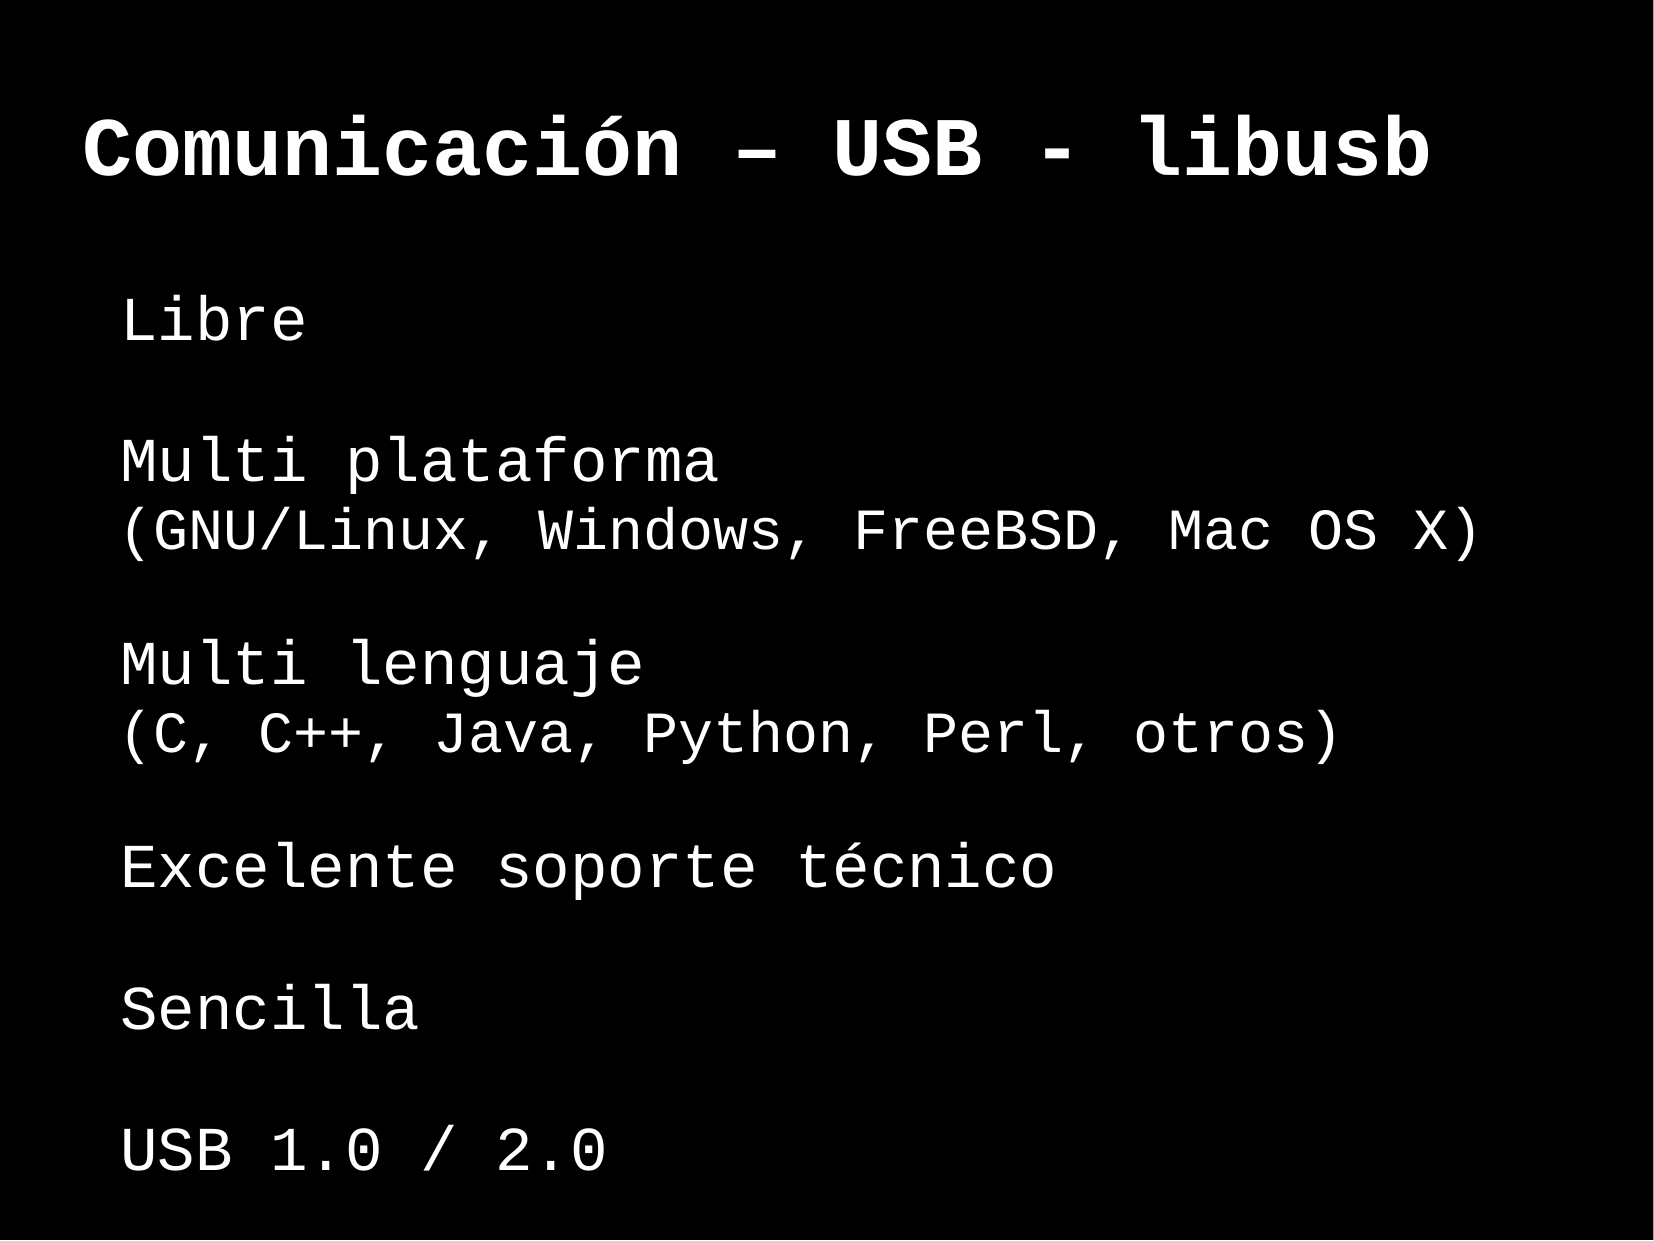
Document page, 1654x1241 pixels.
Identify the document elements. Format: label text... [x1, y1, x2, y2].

title Comunicación – USB - libusb [82, 49, 1571, 257]
subtitle Libre Multi plataforma (GNU/Linux, Windows, FreeBSD, Mac OS X) Multi lenguaje (C, C++, Java, Python, Perl, otros) Excelente soporte técnico Sencilla USB 1.0 / 2.0 [82, 288, 1571, 1241]
